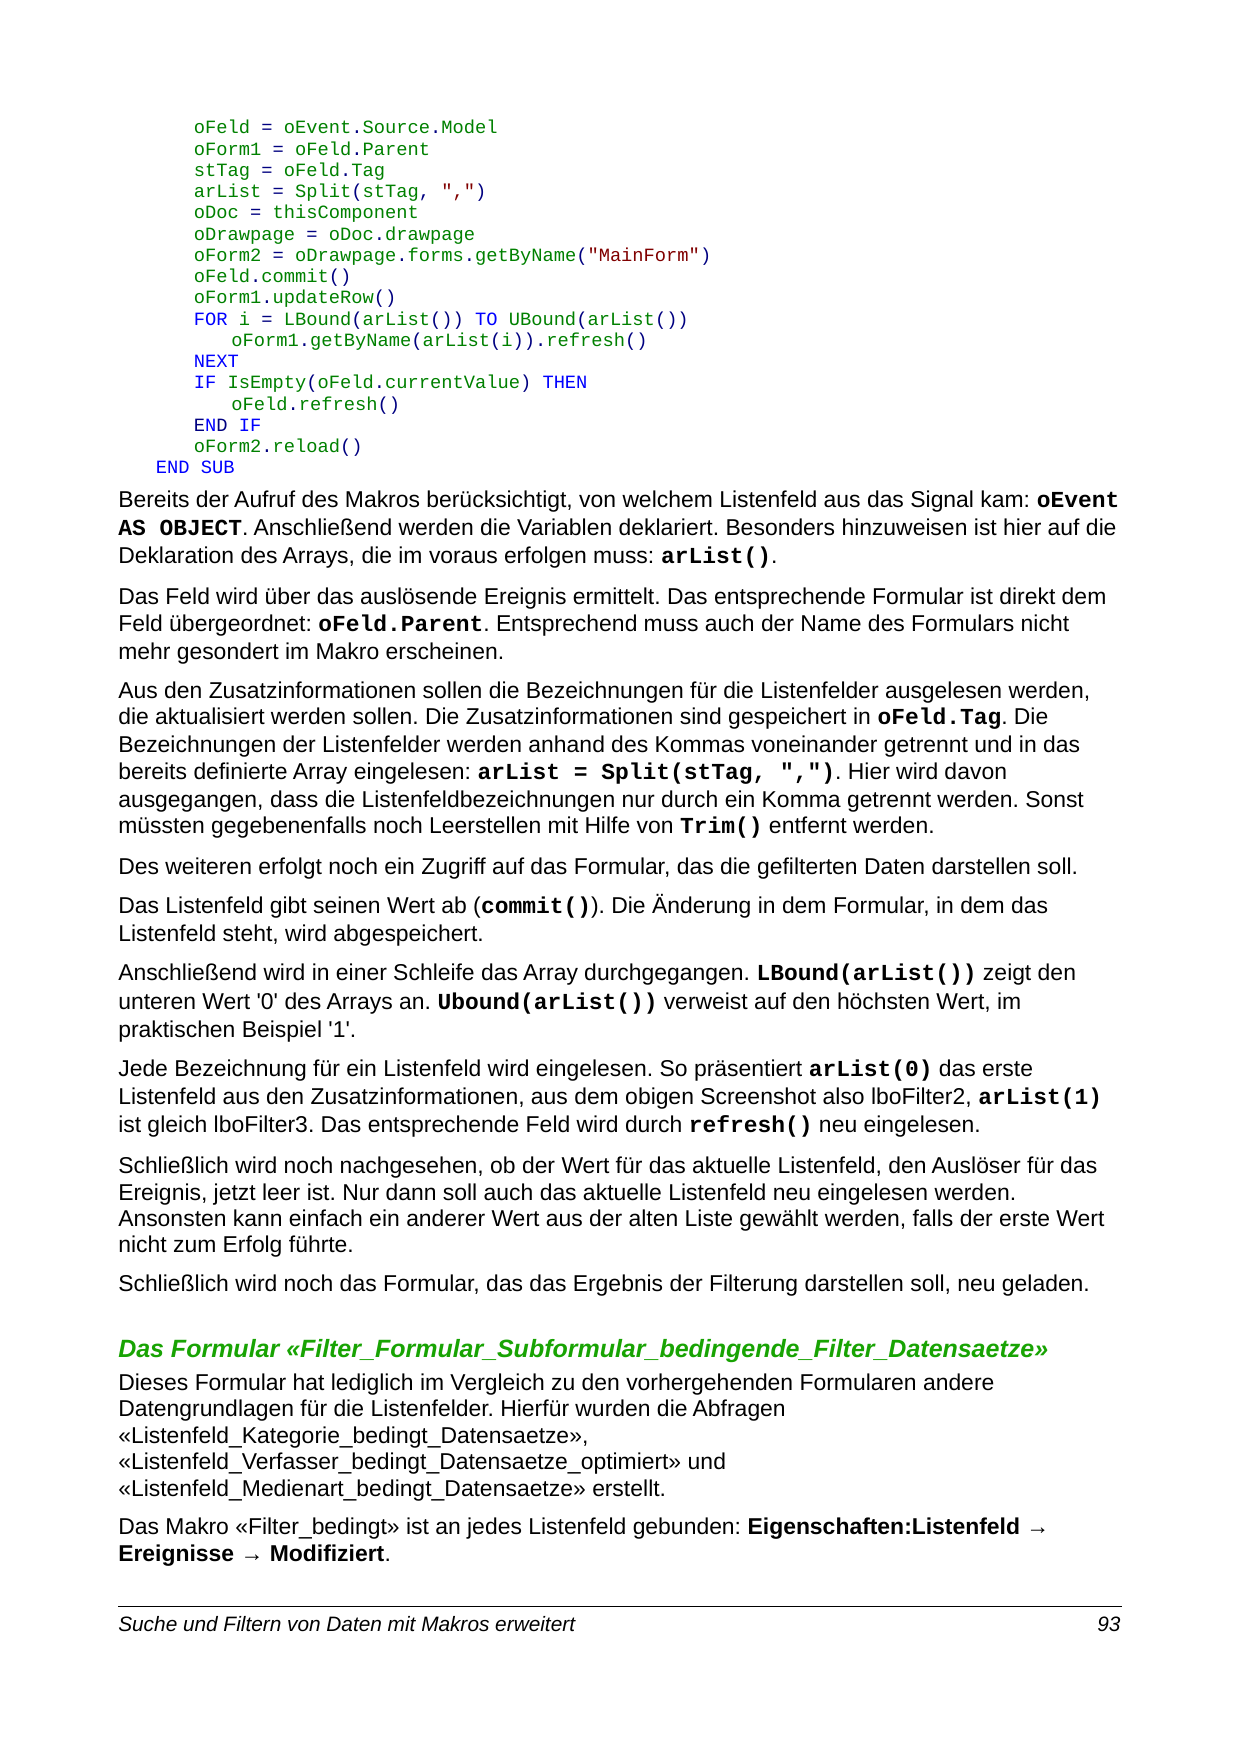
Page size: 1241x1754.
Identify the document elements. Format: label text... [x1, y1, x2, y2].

text Dieses Formular hat lediglich im Vergleich zu den vorhergehenden Formularen andere Datengrundlagen für die Listenfelder. Hierfür wurden die Abfragen «Listenfeld_Kategorie_bedingt_Datensaetze», «Listenfeld_Verfasser_bedingt_Datensaetze_optimiert» und «Listenfeld_Medienart_bedingt_Datensaetze» erstellt. [118, 1369, 1122, 1501]
text stTag = oFeld.Tag [156, 161, 1122, 182]
text END IF [156, 416, 1122, 437]
text oForm1 = oFeld.Parent [156, 139, 1122, 161]
text arList = Split(stTag, ",") [156, 182, 1122, 203]
text oDrawpage = oDoc.drawpage [156, 224, 1122, 246]
text Das Feld wird über das auslösende Ereignis ermittelt. Das entsprechende Formular ist direkt dem Feld übergeordnet: oFeld.Parent. Entsprechend muss auch der Name des Formulars nicht mehr gesondert im Makro erscheinen. [118, 583, 1122, 664]
text oForm1.getByName(arList(i)).refresh() [156, 331, 1122, 352]
text Aus den Zusatzinformationen sollen die Bezeichnungen für die Listenfelder ausgelesen werden, die aktualisiert werden sollen. Die Zusatzinformationen sind gespeichert in oFeld.Tag. Die Bezeichnungen der Listenfelder werden anhand des Kommas voneinander getrennt und in das bereits definierte Array eingelesen: arList = Split(stTag, ","). Hier wird davon ausgegangen, dass die Listenfeldbezeichnungen nur durch ein Komma getrennt werden. Sonst müssten gegebenenfalls noch Leerstellen mit Hilfe von Trim() entfernt werden. [118, 677, 1122, 841]
text Das Listenfeld gibt seinen Wert ab (commit()). Die Änderung in dem Formular, in dem das Listenfeld steht, wird abgespeichert. [118, 892, 1122, 947]
text Schließlich wird noch das Formular, das das Ergebnis der Filterung darstellen soll, neu geladen. [118, 1270, 1122, 1297]
text oForm1.updateRow() [156, 288, 1122, 309]
text oForm2 = oDrawpage.forms.getByName("MainForm") [156, 246, 1122, 267]
text oFeld = oEvent.Source.Model [156, 118, 1122, 139]
text IF IsEmpty(oFeld.currentValue) THEN [156, 373, 1122, 394]
text oFeld.refresh() [156, 394, 1122, 416]
text oForm2.reload() [156, 437, 1122, 458]
text Jede Bezeichnung für ein Listenfeld wird eingelesen. So präsentiert arList(0) das erste Listenfeld aus den Zusatzinformationen, aus dem obigen Screenshot also lboFilter2, arList(1) ist gleich lboFilter3. Das entsprechende Feld wird durch refresh() neu eingelesen. [118, 1055, 1122, 1140]
text Des weiteren erfolgt noch ein Zugriff auf das Formular, das die gefilterten Daten darstellen soll. [118, 853, 1122, 879]
text NEXT [156, 352, 1122, 373]
text END SUB [156, 458, 1122, 479]
text oFeld.commit() [156, 267, 1122, 288]
text Das Makro «Filter_bedingt» ist an jedes Listenfeld gebunden: Eigenschaften:Listenfeld → Ereignisse → Modifiziert. [118, 1513, 1122, 1566]
text oDoc = thisComponent [156, 203, 1122, 224]
text FOR i = LBound(arList()) TO UBound(arList()) [156, 309, 1122, 331]
text Bereits der Aufruf des Makros berücksichtigt, von welchem Listenfeld aus das Signal kam: oEvent AS OBJECT. Anschließend werden die Variablen deklariert. Besonders hinzuweisen ist hier auf die Deklaration des Arrays, die im voraus erfolgen muss: arList(). [118, 486, 1122, 571]
subtitle Das Formular «Filter_Formular_Subformular_bedingende_Filter_Datensaetze» [118, 1334, 1122, 1363]
text Schließlich wird noch nachgesehen, ob der Wert für das aktuelle Listenfeld, den Auslöser für das Ereignis, jetzt leer ist. Nur dann soll auch das aktuelle Listenfeld neu eingelesen werden. Ansonsten kann einfach ein anderer Wert aus der alten Liste gewählt werden, falls der erste Wert nicht zum Erfolg führte. [118, 1152, 1122, 1258]
text Anschließend wird in einer Schleife das Array durchgegangen. LBound(arList()) zeigt den unteren Wert '0' des Arrays an. Ubound(arList()) verweist auf den höchsten Wert, im praktischen Beispiel '1'. [118, 959, 1122, 1042]
